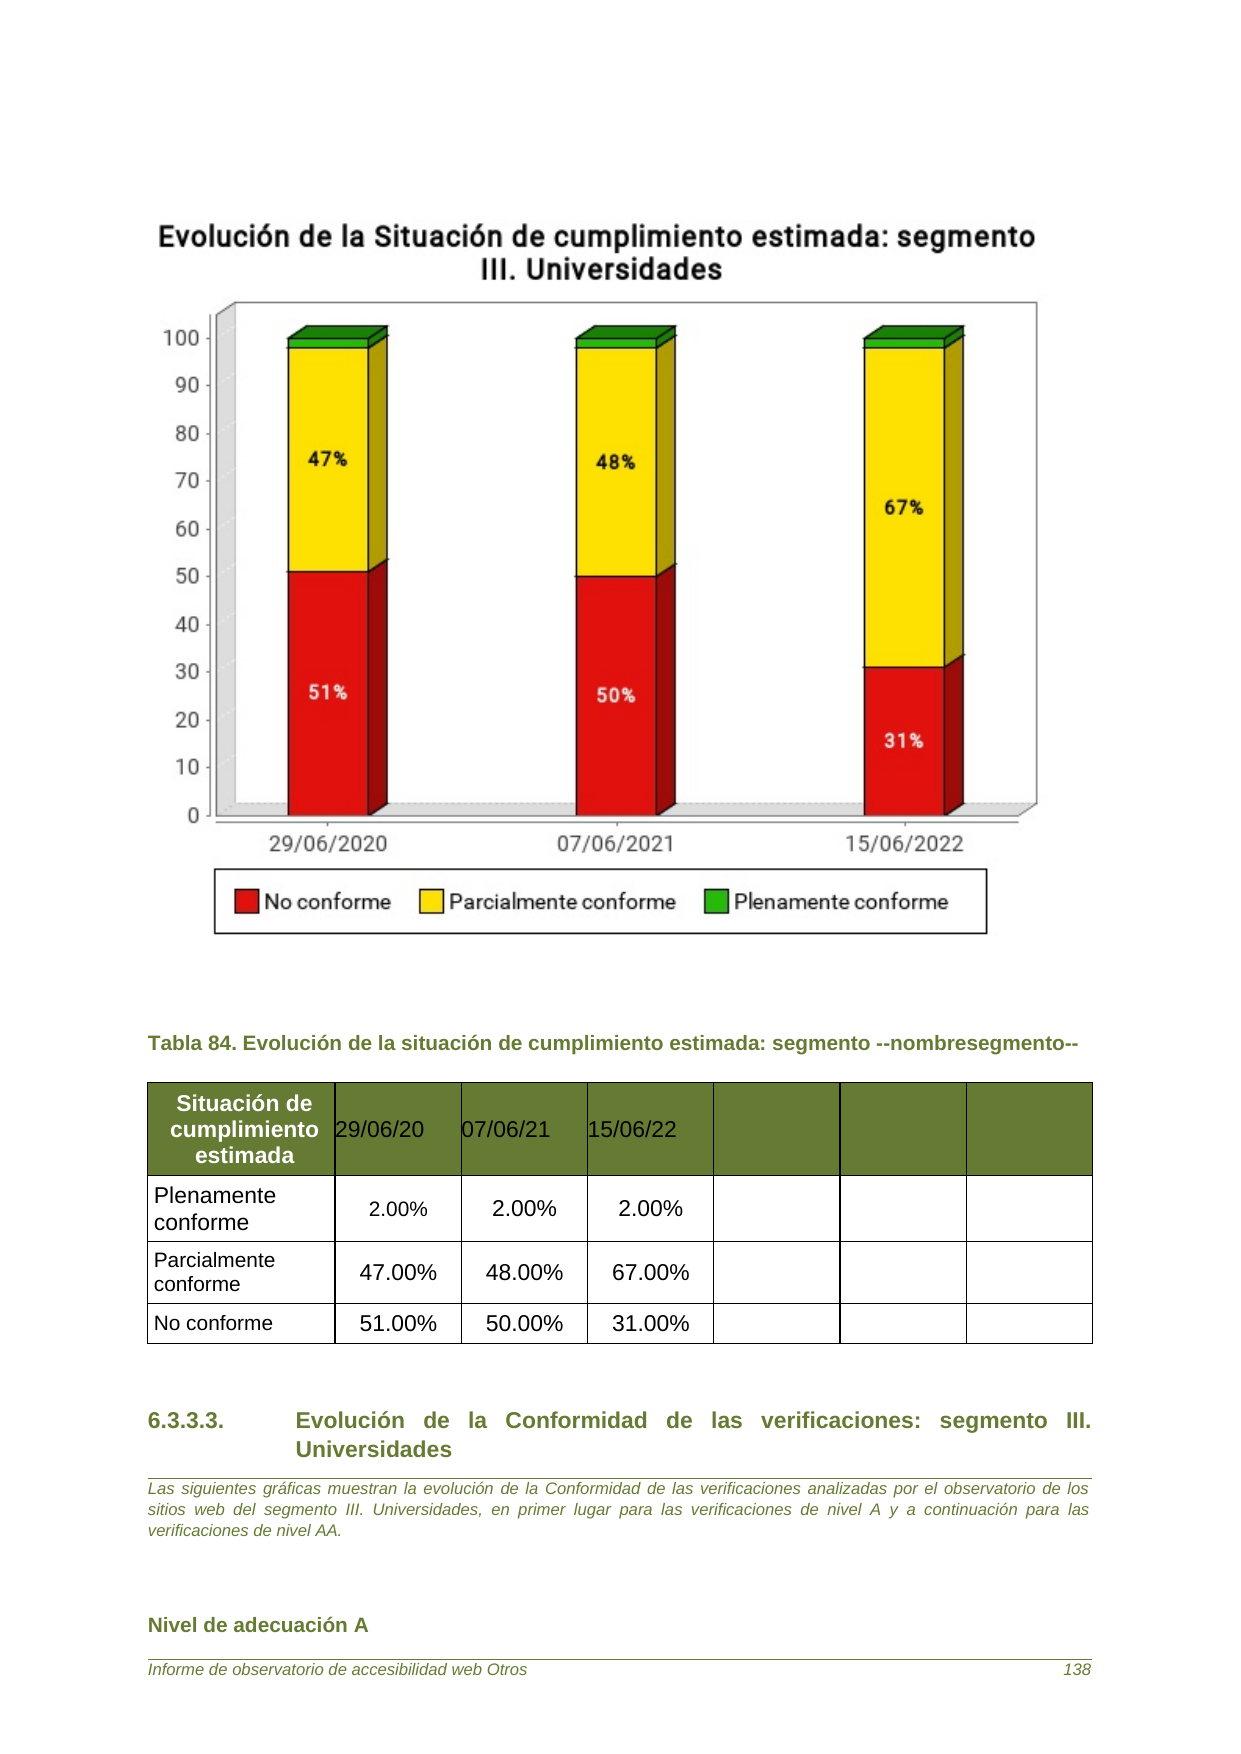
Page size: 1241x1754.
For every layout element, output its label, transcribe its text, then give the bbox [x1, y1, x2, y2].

table_cell [714, 1242, 839, 1302]
table_cell [841, 1242, 966, 1302]
table_cell 31.00% [588, 1304, 713, 1342]
table_cell [967, 1176, 1092, 1241]
table_cell 67.00% [588, 1242, 713, 1302]
table_cell 51.00% [336, 1304, 461, 1342]
table_cell 47.00% [336, 1242, 461, 1302]
table_header 29/06/20 [336, 1083, 461, 1175]
table_cell [967, 1242, 1092, 1302]
table_cell 48.00% [462, 1242, 587, 1302]
text Las siguientes gráficas muestran la evolución de la Conformidad de las verificaciones analizadas por el observatorio de los sitios web del segmento III. Universidades, en primer lugar para las verificaciones de nivel A y a continuación para las verificaciones de nivel AA. [148, 1479, 1092, 1540]
table_cell Plenamente conforme [148, 1176, 334, 1241]
table_header [967, 1083, 1092, 1175]
table_cell 2.00% [462, 1176, 587, 1241]
text Nivel de adecuación A [148, 1613, 1092, 1637]
table_cell Parcialmente conforme [148, 1242, 334, 1302]
table_cell 50.00% [462, 1304, 587, 1342]
table_header 15/06/22 [588, 1083, 713, 1175]
table_cell [841, 1304, 966, 1342]
table_cell 2.00% [336, 1176, 461, 1241]
table_header Situación de cumplimiento estimada [148, 1083, 334, 1175]
table_cell No conforme [148, 1304, 334, 1342]
table_header 07/06/21 [462, 1083, 587, 1175]
table_cell [967, 1304, 1092, 1342]
table_header [714, 1083, 839, 1175]
table_cell 2.00% [588, 1176, 713, 1241]
subtitle Evolución de la Conformidad de las verificaciones: segmento III. Universidades [148, 1407, 1092, 1463]
table_cell [714, 1304, 839, 1342]
table_header [841, 1083, 966, 1175]
text Tabla 2. Evolución de la situación de cumplimiento estimada: segmento --nombresegmento-- [148, 1031, 1092, 1055]
table_cell [841, 1176, 966, 1241]
table_cell [714, 1176, 839, 1241]
picture [147, 219, 1055, 936]
